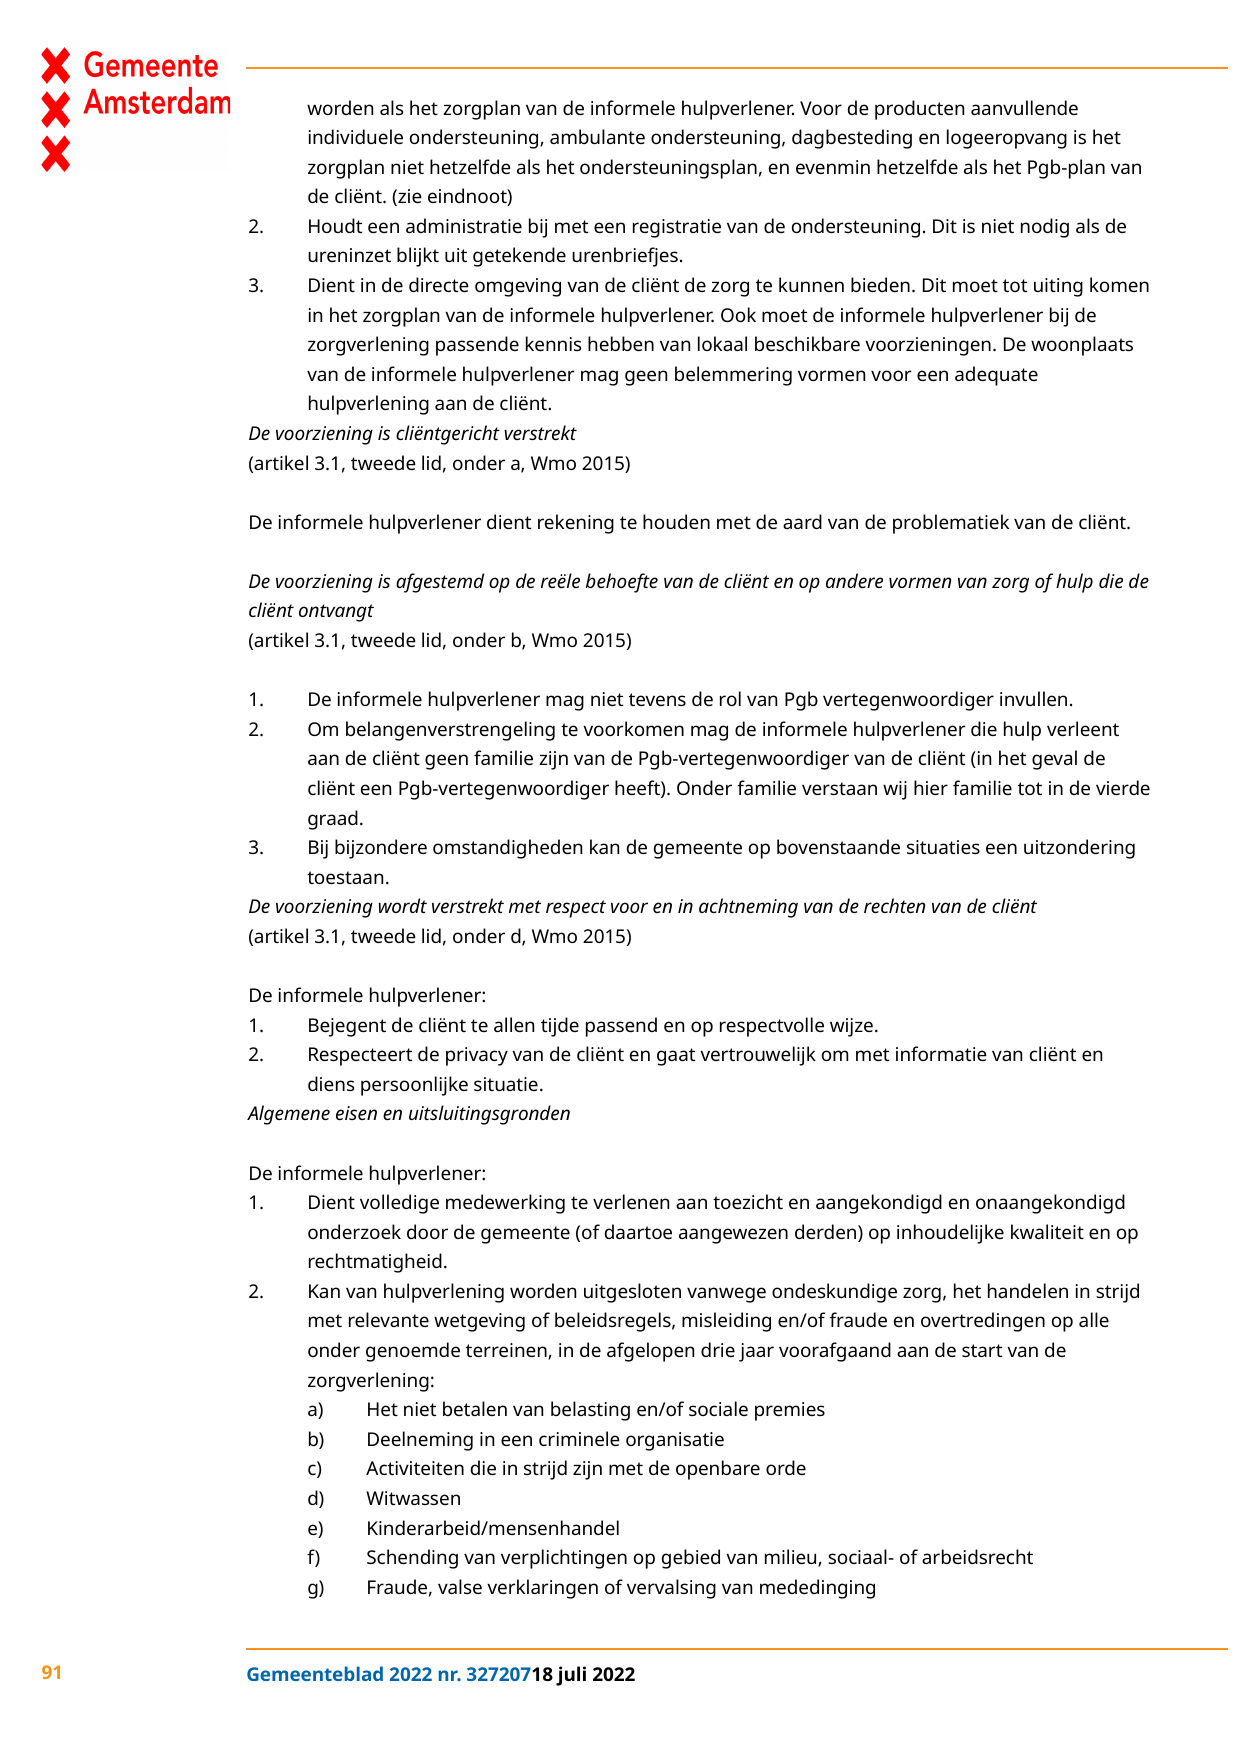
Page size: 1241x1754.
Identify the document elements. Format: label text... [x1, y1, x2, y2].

text (artikel 3.1, tweede lid, onder d, Wmo 2015) [248, 923, 1152, 949]
list Om belangenverstrengeling te voorkomen mag de informele hulpverlener die hulp verleent aan de cliënt geen familie zijn van de Pgb-vertegenwoordiger van de cliënt (in het geval de cliënt een Pgb-vertegenwoordiger heeft). Onder familie verstaan wij hier familie tot in de vierde graad. [248, 716, 1152, 831]
list Bij bijzondere omstandigheden kan de gemeente op bovenstaande situaties een uitzondering toestaan. [248, 834, 1152, 890]
list Kan van hulpverlening worden uitgesloten vanwege ondeskundige zorg, het handelen in strijd met relevante wetgeving of beleidsregels, misleiding en/of fraude en overtredingen op alle onder genoemde terreinen, in de afgelopen drie jaar voorafgaand aan de start van de zorgverlening: [248, 1278, 1152, 1393]
list Bejegent de cliënt te allen tijde passend en op respectvolle wijze. [248, 1012, 1152, 1038]
text Algemene eisen en uitsluitingsgronden [248, 1101, 1152, 1126]
list Respecteert de privacy van de cliënt en gaat vertrouwelijk om met informatie van cliënt en diens persoonlijke situatie. [248, 1041, 1152, 1097]
list De informele hulpverlener mag niet tevens de rol van Pgb vertegenwoordiger invullen. [248, 686, 1152, 712]
list Kinderarbeid/mensenhandel [307, 1515, 1152, 1541]
list Dient in de directe omgeving van de cliënt de zorg te kunnen bieden. Dit moet tot uiting komen in het zorgplan van de informele hulpverlener. Ook moet de informele hulpverlener bij de zorgverlening passende kennis hebben van lokaal beschikbare voorzieningen. De woonplaats van de informele hulpverlener mag geen belemmering vormen voor een adequate hulpverlening aan de cliënt. [248, 272, 1152, 416]
list Activiteiten die in strijd zijn met de openbare orde [307, 1456, 1152, 1481]
text De informele hulpverlener: [248, 982, 1152, 1008]
list Schending van verplichtingen op gebied van milieu, sociaal- of arbeidsrecht [307, 1544, 1152, 1570]
list worden als het zorgplan van de informele hulpverlener. Voor de producten aanvullende individuele ondersteuning, ambulante ondersteuning, dagbesteding en logeeropvang is het zorgplan niet hetzelfde als het ondersteuningsplan, en evenmin hetzelfde als het Pgb-plan van de cliënt. (zie eindnoot) [248, 95, 1152, 209]
picture [41, 47, 231, 172]
text (artikel 3.1, tweede lid, onder b, Wmo 2015) [248, 627, 1152, 653]
text (artikel 3.1, tweede lid, onder a, Wmo 2015) [248, 450, 1152, 476]
list Dient volledige medewerking te verlenen aan toezicht en aangekondigd en onaangekondigd onderzoek door de gemeente (of daartoe aangewezen derden) op inhoudelijke kwaliteit en op rechtmatigheid. [248, 1189, 1152, 1274]
list Houdt een administratie bij met een registratie van de ondersteuning. Dit is niet nodig als de ureninzet blijkt uit getekende urenbriefjes. [248, 213, 1152, 268]
text De voorziening is cliëntgericht verstrekt [248, 420, 1152, 446]
list Het niet betalen van belasting en/of sociale premies [307, 1396, 1152, 1422]
text De voorziening wordt verstrekt met respect voor en in achtneming van de rechten van de cliënt [248, 893, 1152, 919]
text De voorziening is afgestemd op de reële behoefte van de cliënt en op andere vormen van zorg of hulp die de cliënt ontvangt [248, 568, 1152, 623]
text De informele hulpverlener dient rekening te houden met de aard van de problematiek van de cliënt. [248, 509, 1152, 535]
text De informele hulpverlener: [248, 1160, 1152, 1186]
list Fraude, valse verklaringen of vervalsing van mededinging [307, 1574, 1152, 1600]
list Witwassen [307, 1485, 1152, 1511]
list Deelneming in een criminele organisatie [307, 1426, 1152, 1452]
